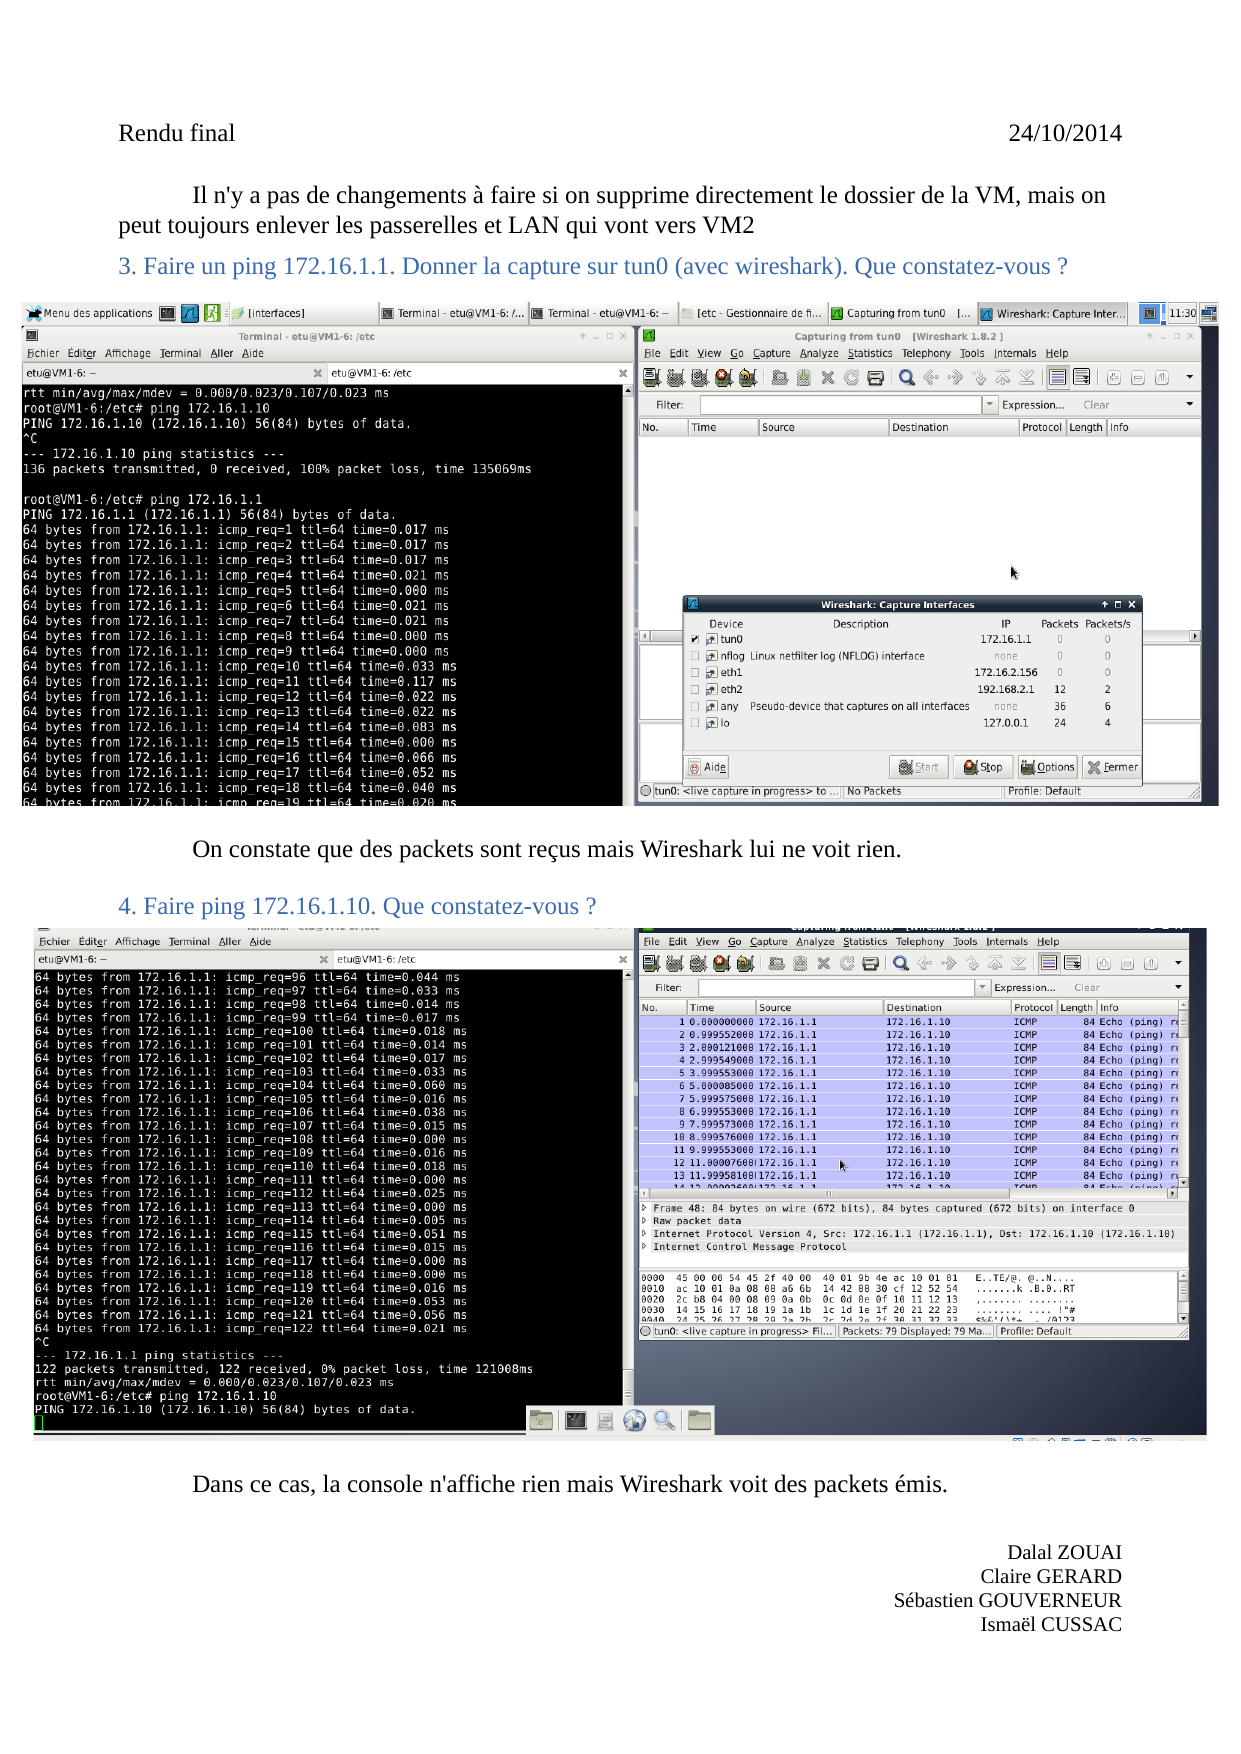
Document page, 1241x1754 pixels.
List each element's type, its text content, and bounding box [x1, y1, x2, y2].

text Dans ce cas, la console n'affiche rien mais Wireshark voit des packets émis. [118, 1469, 1122, 1498]
picture [33, 928, 1207, 1441]
text 3. Faire un ping 172.16.1.1. Donner la capture sur tun0 (avec wireshark). Que constatez-vous ? [118, 251, 1122, 280]
text 4. Faire ping 172.16.1.10. Que constatez-vous ? [118, 891, 1122, 920]
text On constate que des packets sont reçus mais Wireshark lui ne voit rien. [118, 834, 1122, 863]
text Il n'y a pas de changements à faire si on supprime directement le dossier de la VM, mais on peut toujours enlever les passerelles et LAN qui vont vers VM2 [118, 176, 1122, 239]
picture [21, 302, 1219, 806]
